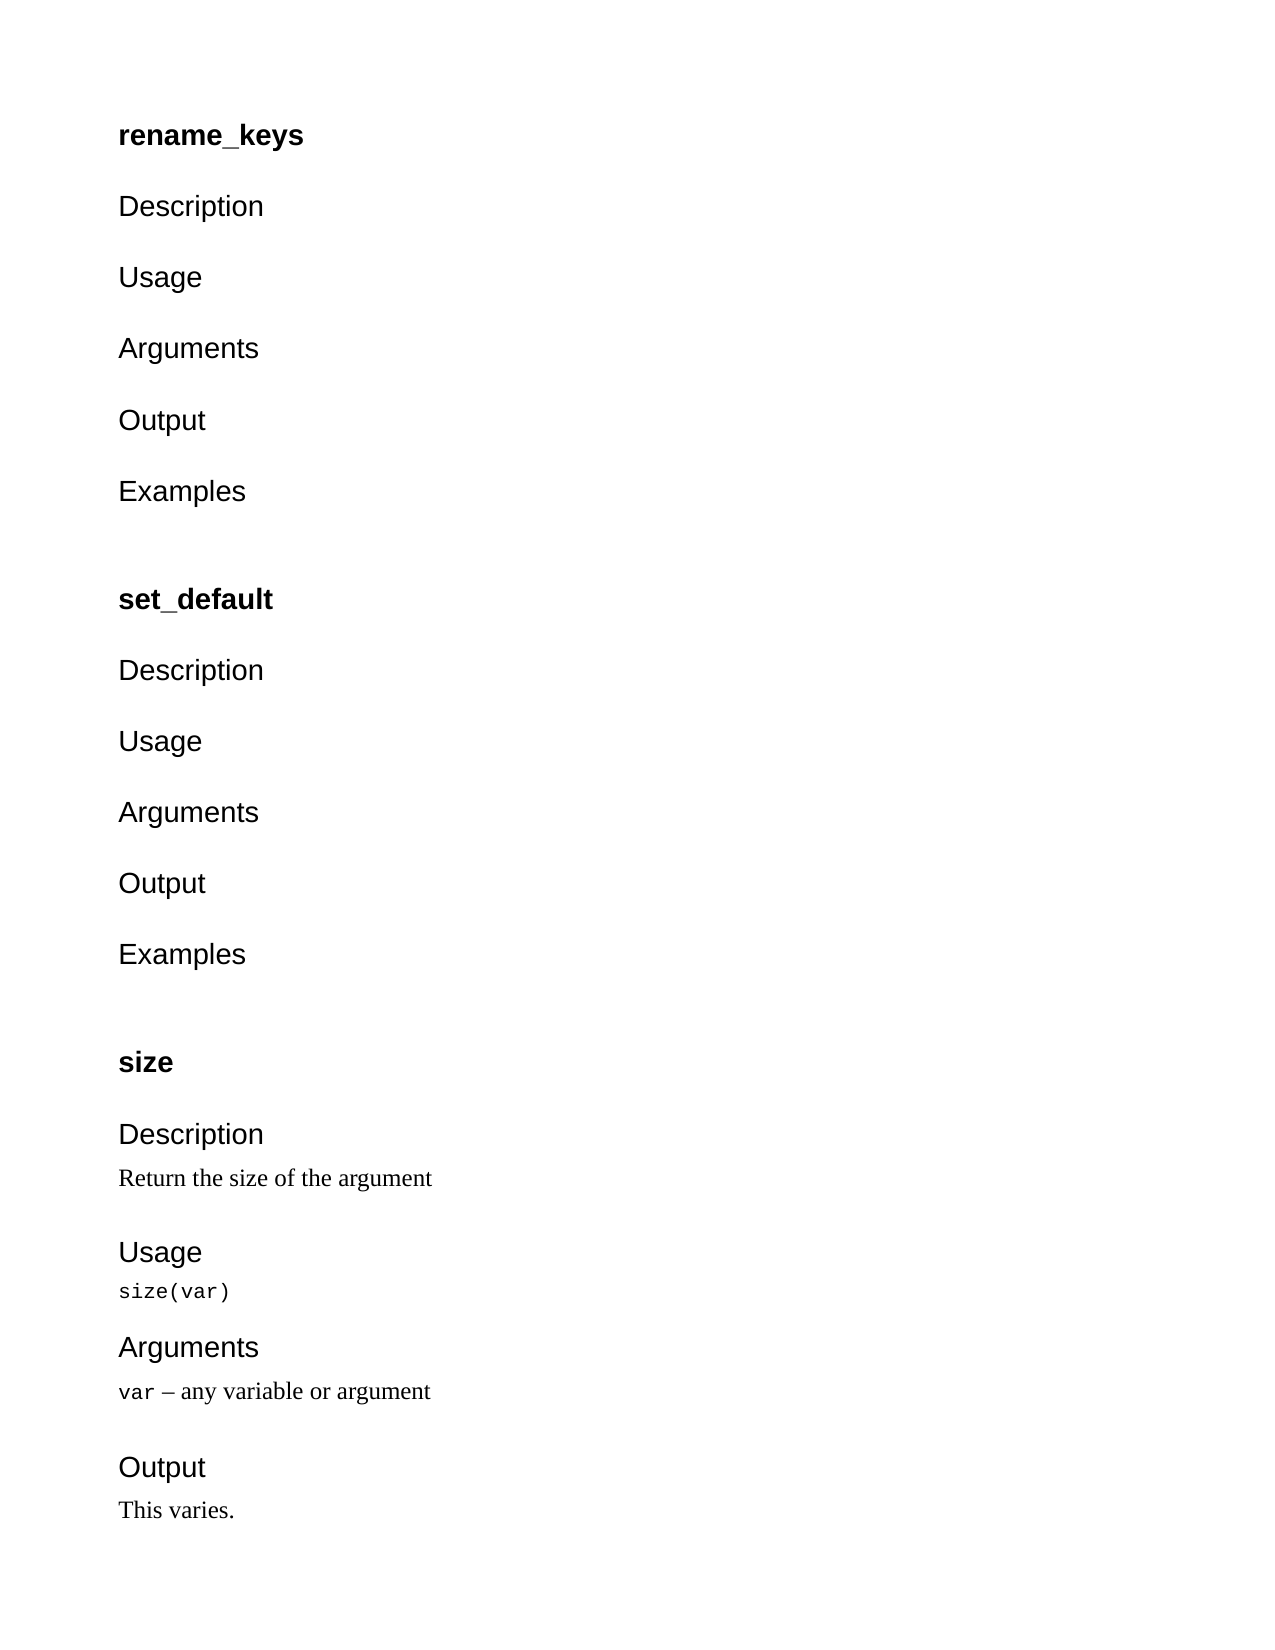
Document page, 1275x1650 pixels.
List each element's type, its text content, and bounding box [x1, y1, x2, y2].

subtitle Output [118, 402, 1157, 436]
text This varies. [118, 1496, 1157, 1524]
text Return the size of the argument [118, 1163, 1157, 1191]
text var – any variable or argument [118, 1376, 1157, 1406]
subtitle size [118, 1045, 1157, 1079]
subtitle Description [118, 653, 1157, 687]
subtitle Description [118, 189, 1157, 223]
text size(var) [118, 1281, 1157, 1305]
subtitle Output [118, 866, 1157, 900]
subtitle Arguments [118, 331, 1157, 365]
subtitle Usage [118, 724, 1157, 758]
subtitle Usage [118, 260, 1157, 294]
subtitle Usage [118, 1235, 1157, 1269]
subtitle Arguments [118, 1330, 1157, 1363]
subtitle Examples [118, 937, 1157, 971]
subtitle Output [118, 1449, 1157, 1483]
subtitle rename_keys [118, 118, 1157, 152]
subtitle Description [118, 1117, 1157, 1150]
subtitle Arguments [118, 795, 1157, 829]
subtitle Examples [118, 473, 1157, 507]
subtitle set_default [118, 582, 1157, 616]
